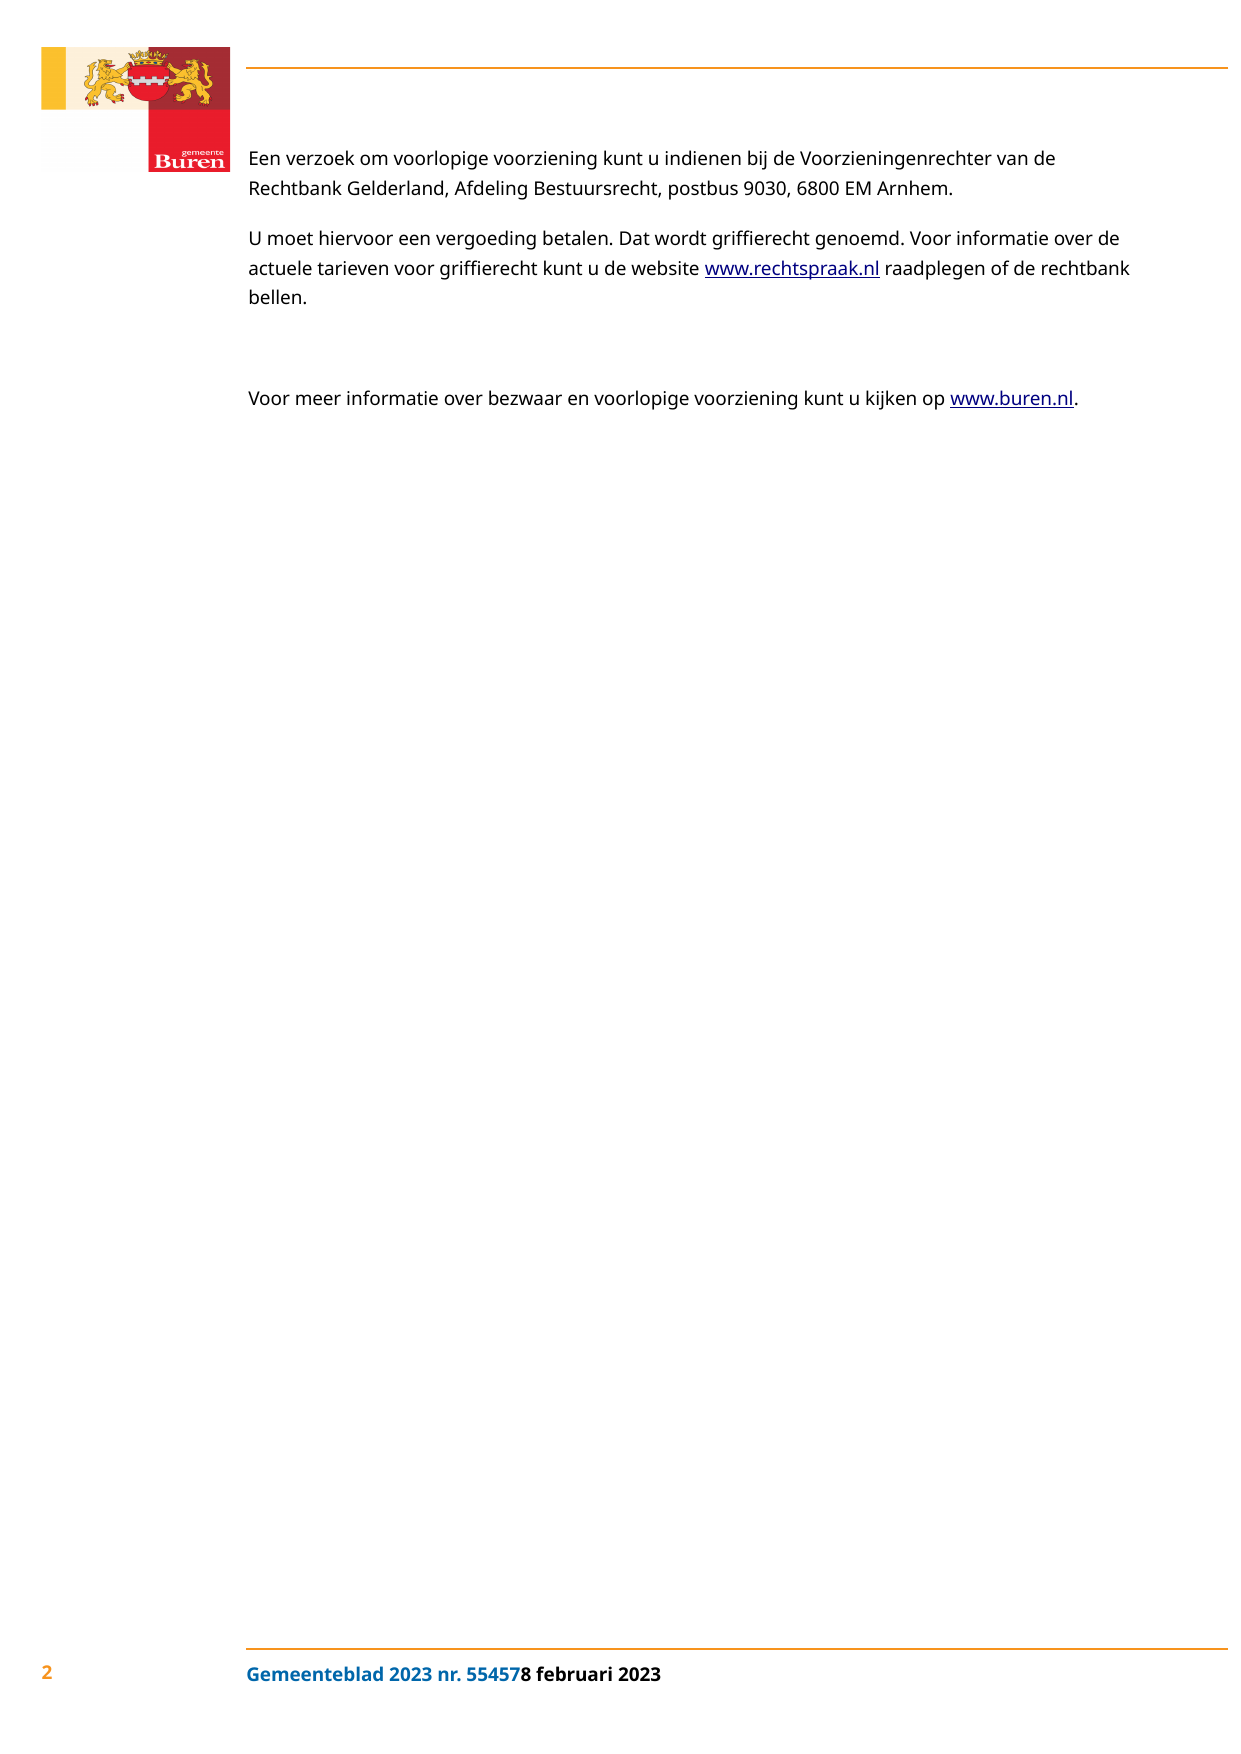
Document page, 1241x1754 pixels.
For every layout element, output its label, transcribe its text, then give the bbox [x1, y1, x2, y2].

text Voor meer informatie over bezwaar en voorlopige voorziening kunt u kijken op www.buren.nl. [248, 385, 1152, 411]
picture [41, 47, 231, 172]
text U moet hiervoor een vergoeding betalen. Dat wordt griffierecht genoemd. Voor informatie over de actuele tarieven voor griffierecht kunt u de website www.rechtspraak.nl raadplegen of de rechtbank bellen. [248, 225, 1152, 310]
text Een verzoek om voorlopige voorziening kunt u indienen bij de Voorzieningenrechter van de Rechtbank Gelderland, Afdeling Bestuursrecht, postbus 9030, 6800 EM Arnhem. [248, 145, 1152, 201]
